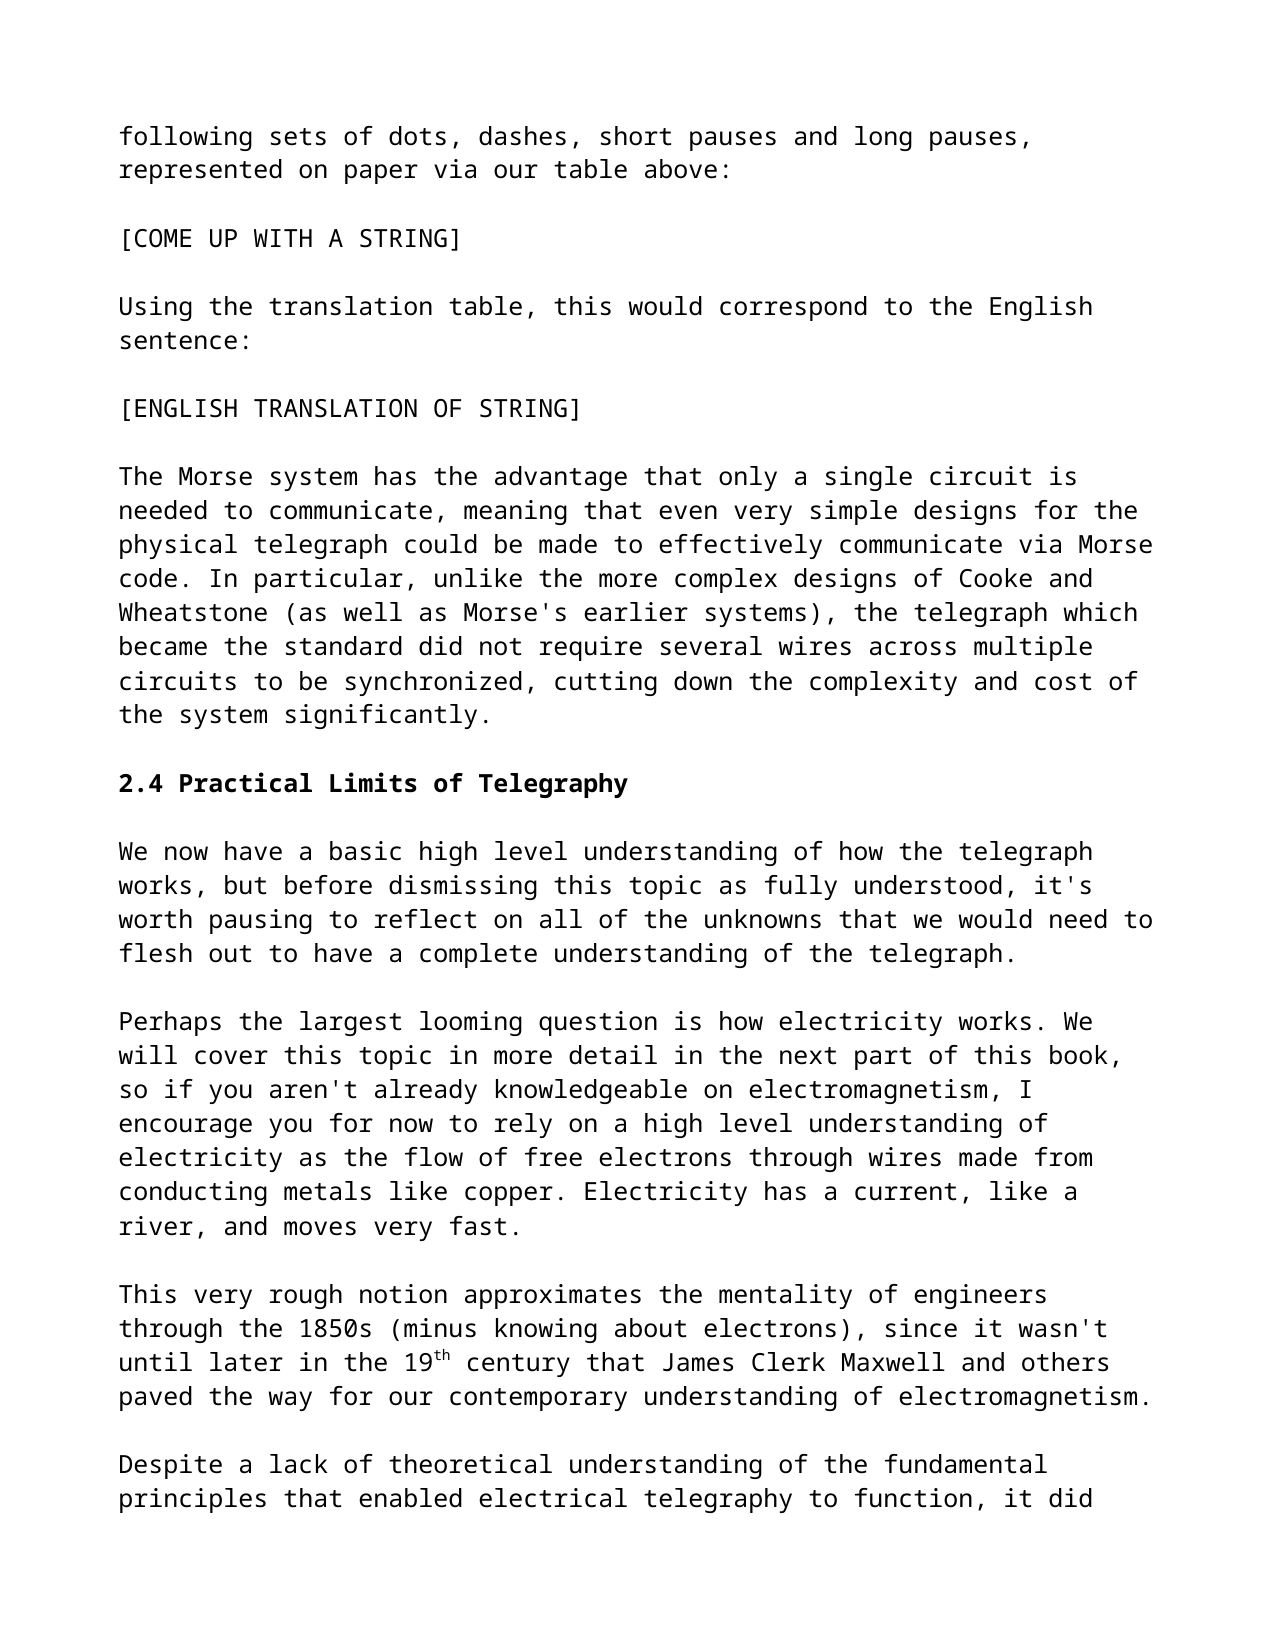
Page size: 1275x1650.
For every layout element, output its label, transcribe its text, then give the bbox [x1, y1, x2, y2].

text The Morse system has the advantage that only a single circuit is needed to communicate, meaning that even very simple designs for the physical telegraph could be made to effectively communicate via Morse code. In particular, unlike the more complex designs of Cooke and Wheatstone (as well as Morse's earlier systems), the telegraph which became the standard did not require several wires across multiple circuits to be synchronized, cutting down the complexity and cost of the system significantly. [118, 459, 1157, 731]
text following sets of dots, dashes, short pauses and long pauses, represented on paper via our table above: [118, 118, 1157, 186]
text We now have a basic high level understanding of how the telegraph works, but before dismissing this topic as fully understood, it's worth pausing to reflect on all of the unknowns that we would need to flesh out to have a complete understanding of the telegraph. [118, 833, 1157, 970]
text 2.4 Practical Limits of Telegraphy [118, 765, 1157, 799]
text [ENGLISH TRANSLATION OF STRING] [118, 391, 1157, 425]
text Using the translation table, this would correspond to the English sentence: [118, 288, 1157, 357]
text This very rough notion approximates the mentality of engineers through the 1850s (minus knowing about electrons), since it wasn't until later in the 19th century that James Clerk Maxwell and others paved the way for our contemporary understanding of electromagnetism. [118, 1276, 1157, 1412]
text [COME UP WITH A STRING] [118, 220, 1157, 254]
text Despite a lack of theoretical understanding of the fundamental principles that enabled electrical telegraphy to function, it did [118, 1447, 1157, 1515]
text Perhaps the largest looming question is how electricity works. We will cover this topic in more detail in the next part of this book, so if you aren't already knowledgeable on electromagnetism, I encourage you for now to rely on a high level understanding of electricity as the flow of free electrons through wires made from conducting metals like copper. Electricity has a current, like a river, and moves very fast. [118, 1004, 1157, 1242]
